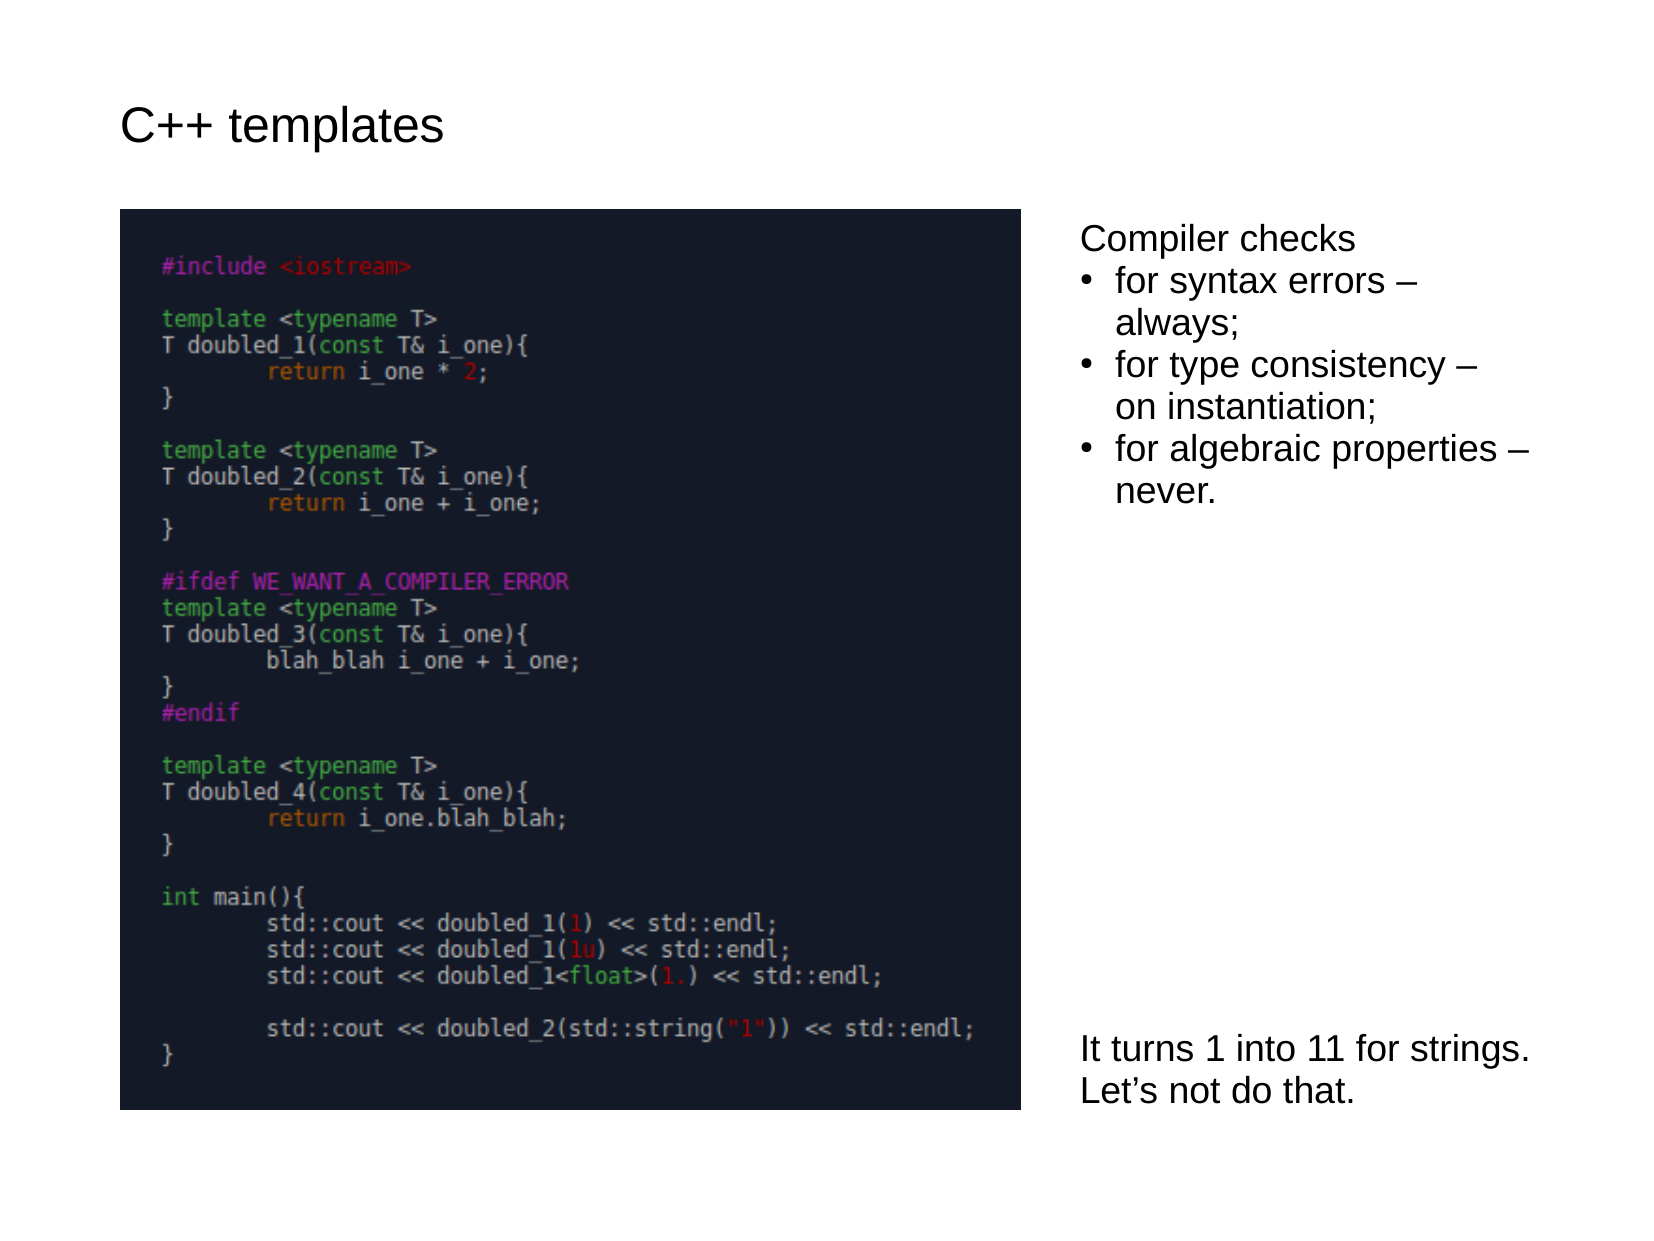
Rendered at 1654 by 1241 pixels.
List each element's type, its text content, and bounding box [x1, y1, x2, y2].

text_box C++ templates [105, 90, 741, 161]
text_box It turns 1 into 11 for strings. Let’s not do that. [1065, 1020, 1576, 1203]
text_box Compiler checks for syntax errors – always; for type consistency – on instantiation; for algebraic properties – never. [1065, 210, 1546, 561]
picture [120, 209, 1021, 1110]
